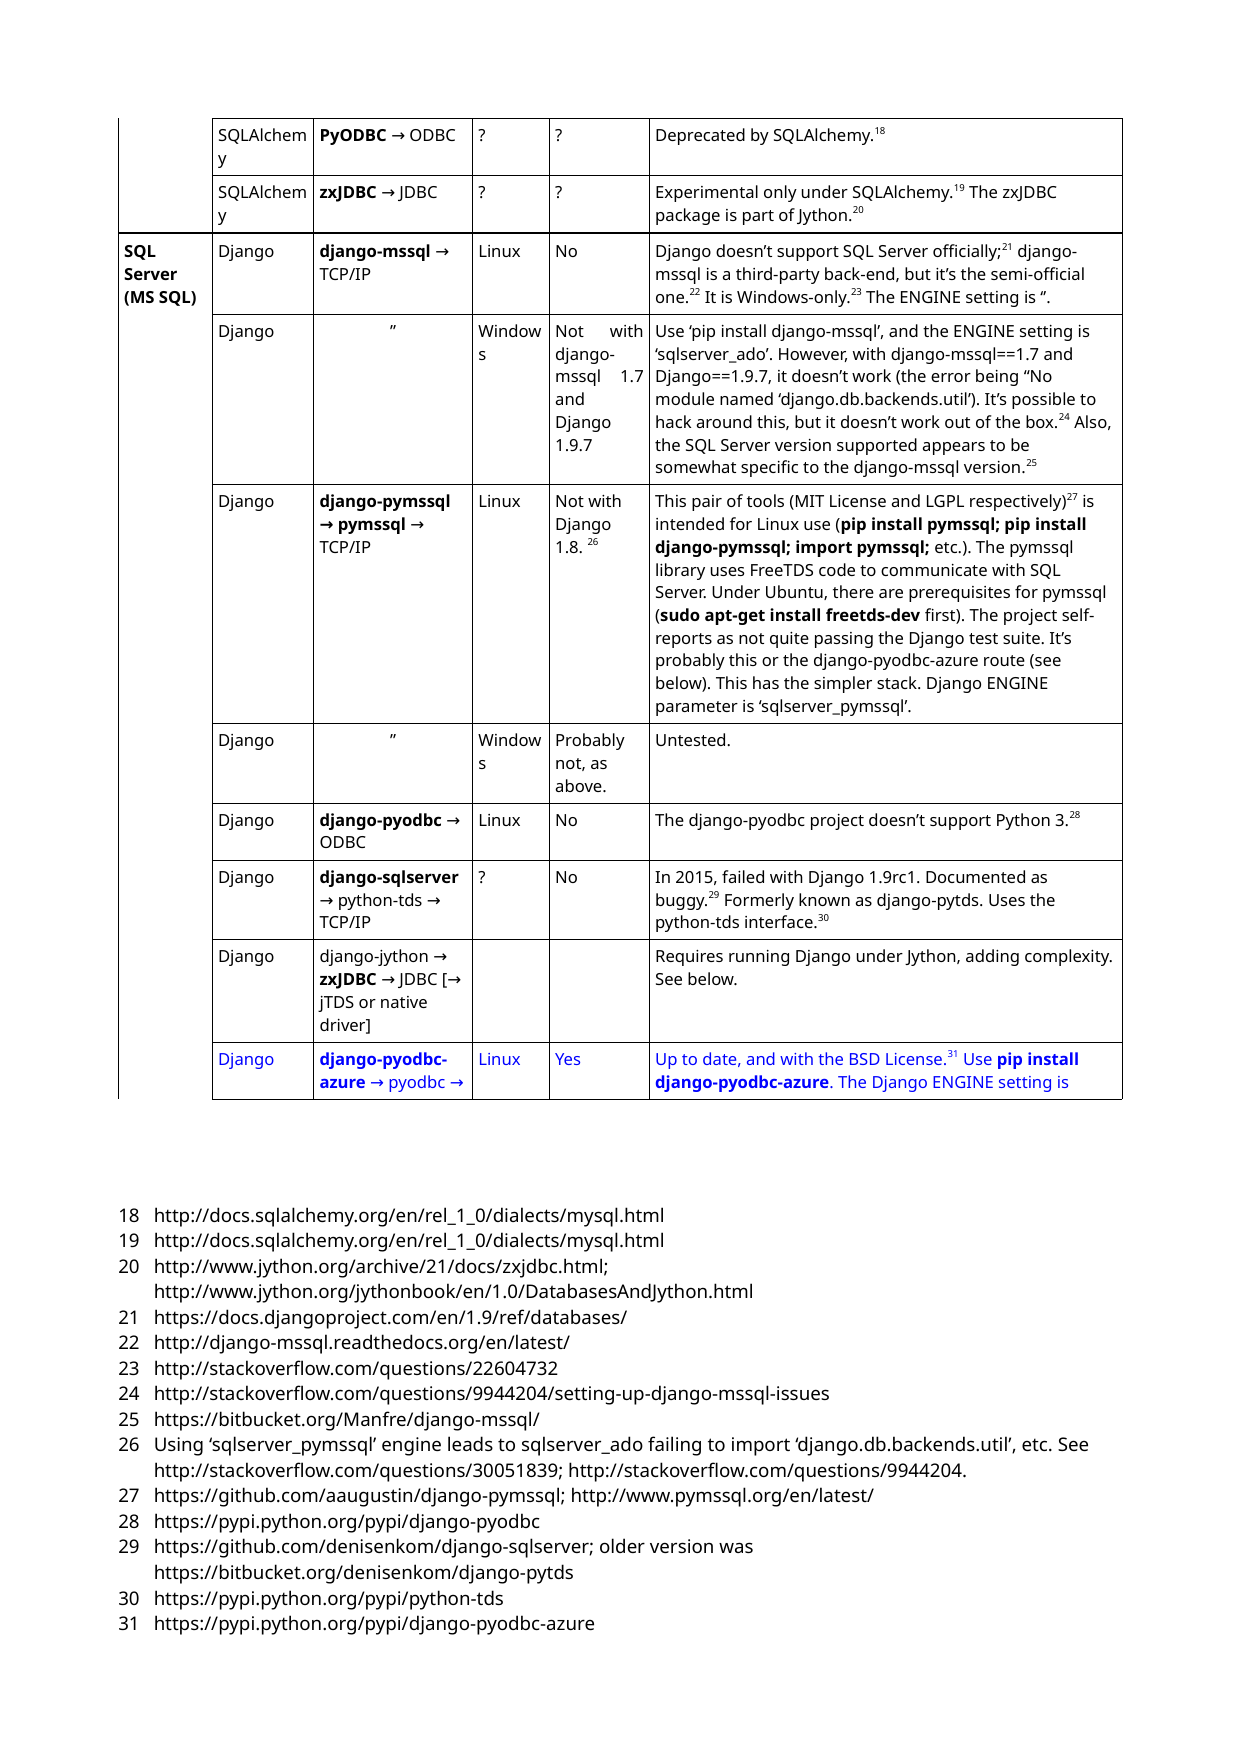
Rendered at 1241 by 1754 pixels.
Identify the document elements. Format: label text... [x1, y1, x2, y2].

table_cell No [550, 861, 649, 939]
table_cell Django doesn’t support SQL Server officially; django-mssql is a third-party back-end, but it’s the semi-official one. It is Windows-only. The ENGINE setting is ‘’. [650, 234, 1122, 314]
table_cell SQL Server (MS SQL) [119, 234, 212, 314]
table_cell Deprecated by SQLAlchemy. [650, 119, 1122, 175]
table_cell No [550, 804, 649, 859]
table_cell django-sqlserver → python-tds → TCP/IP [314, 861, 472, 939]
table_cell Django [213, 940, 313, 1042]
table_cell In 2015, failed with Django 1.9rc1. Documented as buggy. Formerly known as django-pytds. Uses the python-tds interface. [650, 861, 1122, 939]
table_cell PyODBC → ODBC [314, 119, 472, 175]
table_cell django-mssql → TCP/IP [314, 234, 472, 314]
table_cell Up to date, and with the BSD License. Use pip install django-pyodbc-azure. The Django ENGINE setting is [650, 1043, 1122, 1099]
table_cell [119, 860, 212, 939]
table_cell Django [213, 724, 313, 803]
table_cell Django [213, 315, 313, 484]
table_cell django-pyodbc → ODBC [314, 804, 472, 859]
table_cell [473, 940, 549, 1042]
table_cell ” [314, 724, 472, 803]
table_cell Linux [473, 804, 549, 859]
table_cell Linux [473, 1043, 549, 1099]
table_cell ? [550, 176, 649, 232]
table_cell Windows [473, 315, 549, 484]
table_cell ? [473, 119, 549, 175]
table_cell No [550, 234, 649, 314]
table_cell Windows [473, 724, 549, 803]
table_cell The django-pyodbc project doesn’t support Python 3. [650, 804, 1122, 859]
table_cell SQLAlchemy [213, 176, 313, 232]
table_cell ? [550, 119, 649, 175]
table_cell Not with django-mssql 1.7 and Django 1.9.7 [550, 315, 649, 484]
table_cell Linux [473, 485, 549, 723]
table_cell [550, 940, 649, 1042]
table_cell ? [473, 861, 549, 939]
table_cell [119, 1042, 212, 1099]
table_cell [119, 939, 212, 1042]
table_cell django-jython → zxJDBC → JDBC [→ jTDS or native driver] [314, 940, 472, 1042]
table_cell Django [213, 1043, 313, 1099]
table_cell [119, 175, 212, 232]
table_cell Untested. [650, 724, 1122, 803]
table_cell This pair of tools (MIT License and LGPL respectively) is intended for Linux use (pip install pymssql; pip install django-pymssql; import pymssql; etc.). The pymssql library uses FreeTDS code to communicate with SQL Server. Under Ubuntu, there are prerequisites for pymssql (sudo apt-get install freetds-dev first). The project self-reports as not quite passing the Django test suite. It’s probably this or the django-pyodbc-azure route (see below). This has the simpler stack. Django ENGINE parameter is ‘sqlserver_pymssql’. [650, 485, 1122, 723]
table_cell Django [213, 485, 313, 723]
table_cell ? [473, 176, 549, 232]
table_cell zxJDBC → JDBC [314, 176, 472, 232]
table_cell Django [213, 804, 313, 859]
table_cell [119, 484, 212, 723]
table_cell Experimental only under SQLAlchemy. The zxJDBC package is part of Jython. [650, 176, 1122, 232]
table_cell django-pyodbc-azure → pyodbc → [314, 1043, 472, 1099]
table_cell Not with Django 1.8. [550, 485, 649, 723]
table_cell Use ‘pip install django-mssql’, and the ENGINE setting is ‘sqlserver_ado’. However, with django-mssql==1.7 and Django==1.9.7, it doesn’t work (the error being “No module named ‘django.db.backends.util’). It’s possible to hack around this, but it doesn’t work out of the box. Also, the SQL Server version supported appears to be somewhat specific to the django-mssql version. [650, 315, 1122, 484]
table_cell Requires running Django under Jython, adding complexity. See below. [650, 940, 1122, 1042]
table_cell ” [314, 315, 472, 484]
table_cell Yes [550, 1043, 649, 1099]
table_cell [119, 723, 212, 803]
table_cell [119, 314, 212, 484]
table_cell [119, 803, 212, 859]
table_cell [119, 118, 212, 175]
table_cell SQLAlchemy [213, 119, 313, 175]
table_cell Django [213, 234, 313, 314]
table_cell django-pymssql → pymssql → TCP/IP [314, 485, 472, 723]
table_cell Django [213, 861, 313, 939]
table_cell Probably not, as above. [550, 724, 649, 803]
table_cell Linux [473, 234, 549, 314]
